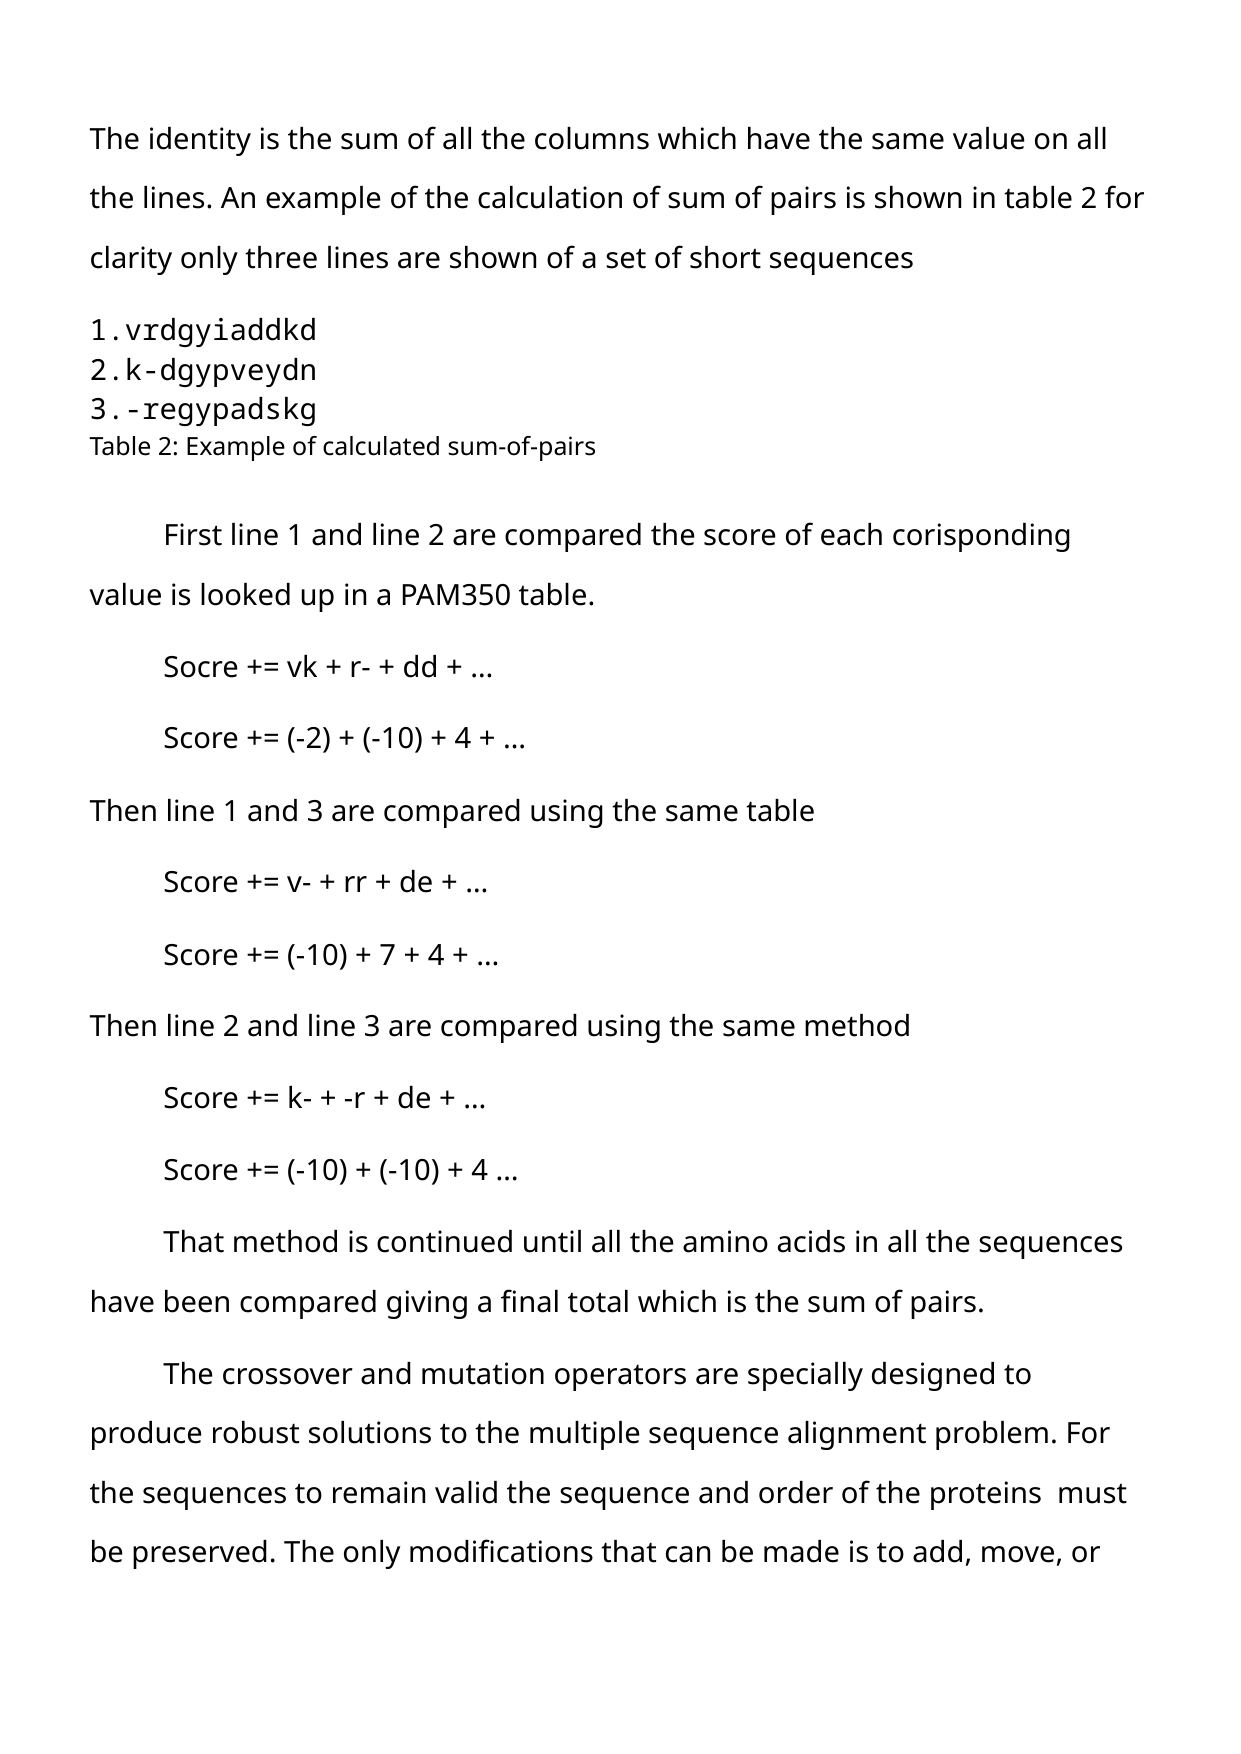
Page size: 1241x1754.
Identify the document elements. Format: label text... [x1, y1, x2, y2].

table_cell Table 2: Example of calculated sum-of-pairs [89, 428, 1152, 462]
text First line 1 and line 2 are compared the score of each corisponding value is looked up in a PAM350 table. [89, 514, 1152, 613]
text Then line 1 and 3 are compared using the same table [89, 790, 1152, 829]
text Score += (-10) + 7 + 4 + … [89, 934, 1152, 973]
text That method is continued until all the amino acids in all the sequences have been compared giving a final total which is the sum of pairs. [89, 1222, 1152, 1321]
text Score += (-10) + (-10) + 4 … [89, 1150, 1152, 1189]
text Score += v- + rr + de + … [89, 862, 1152, 901]
text Socre += vk + r- + dd + … [89, 646, 1152, 686]
text The identity is the sum of all the columns which have the same value on all the lines. An example of the calculation of sum of pairs is shown in table 2 for clarity only three lines are shown of a set of short sequences [89, 118, 1152, 277]
text Score += k- + -r + de + … [89, 1078, 1152, 1117]
text Score += (-2) + (-10) + 4 + … [89, 718, 1152, 757]
table_header 1.vrdgyiaddkd 2.k-dgypveydn 3.-regypadskg [89, 309, 1152, 428]
text The crossover and mutation operators are specially designed to produce robust solutions to the multiple sequence alignment problem. For the sequences to remain valid the sequence and order of the proteins must be preserved. The only modifications that can be made is to add, move, or [89, 1353, 1152, 1571]
text Then line 2 and line 3 are compared using the same method [89, 1006, 1152, 1045]
